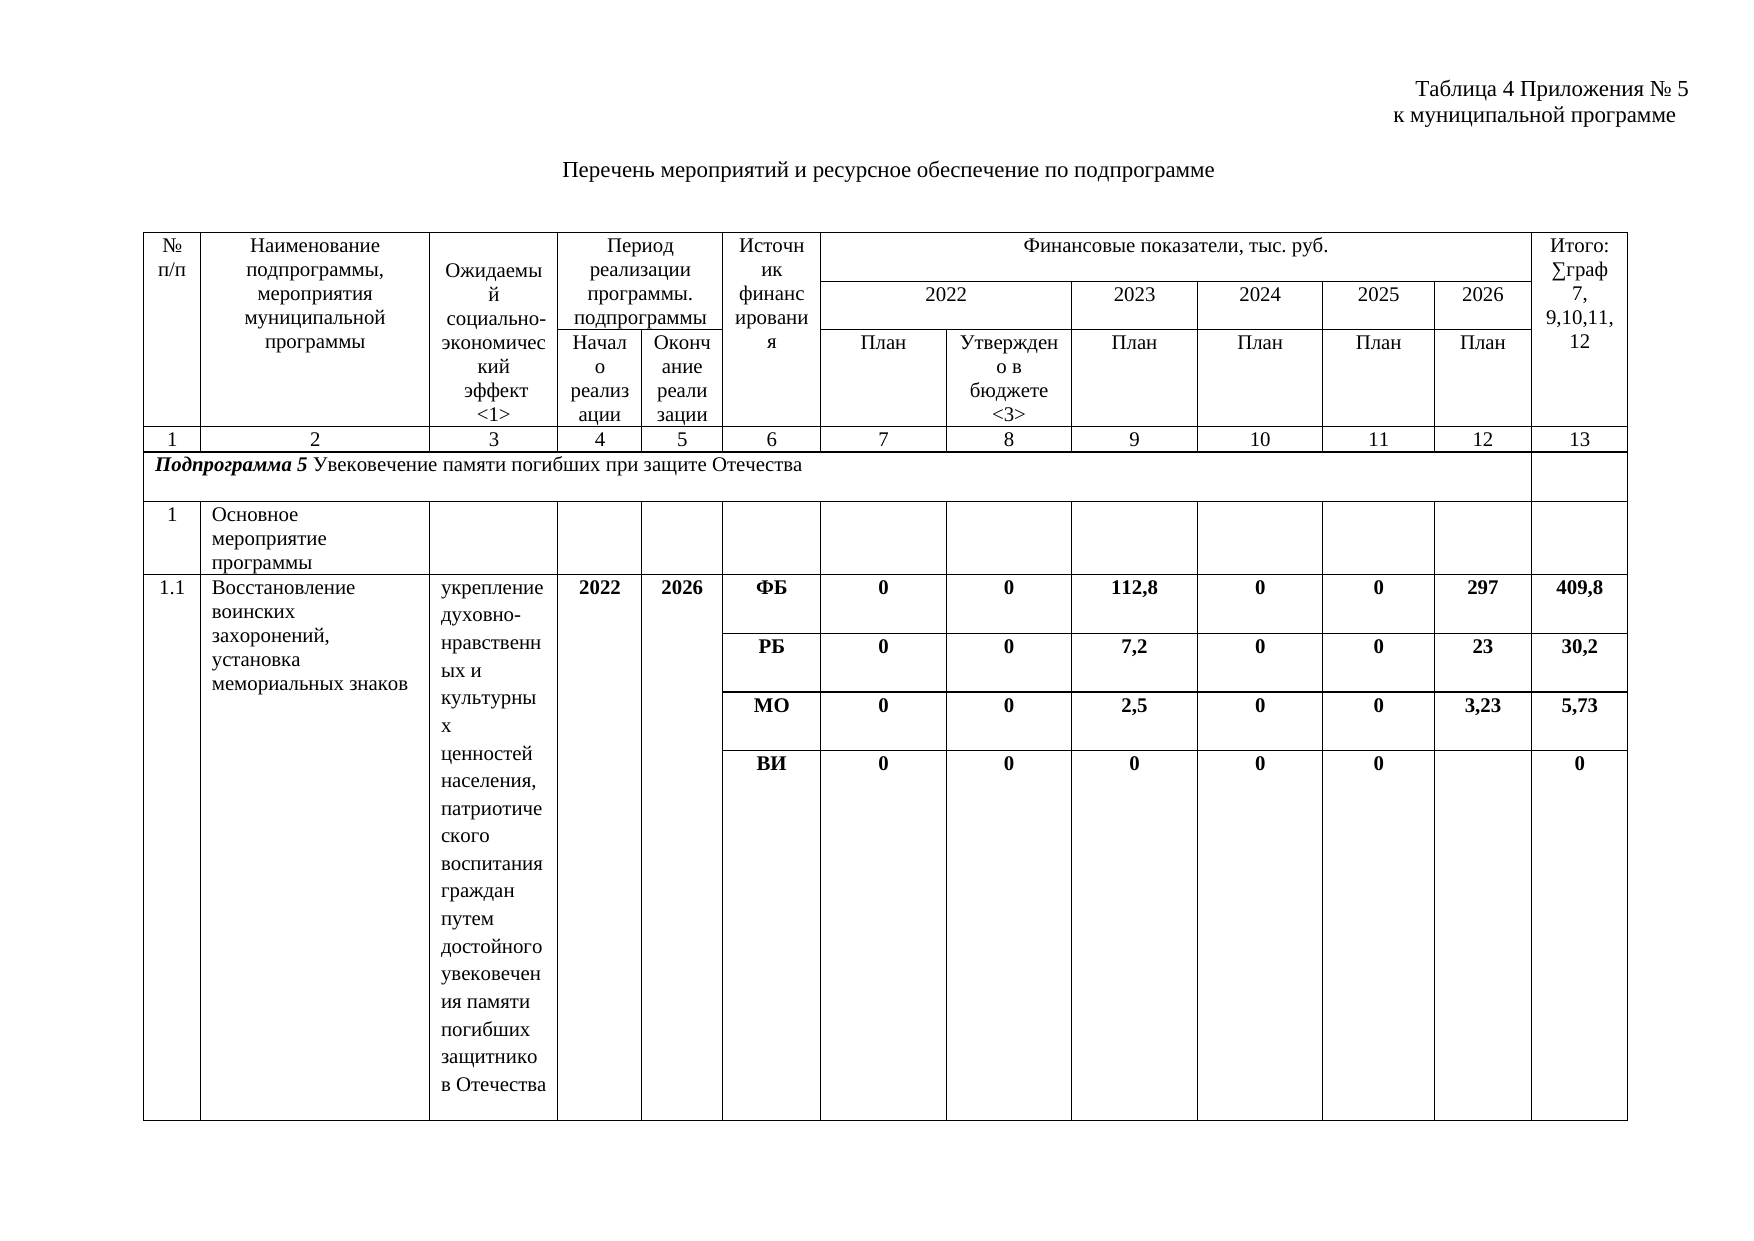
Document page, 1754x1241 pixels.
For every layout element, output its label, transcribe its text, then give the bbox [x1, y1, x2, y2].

table_cell 0 [821, 575, 946, 633]
text Перечень мероприятий и ресурсное обеспечение по подпрограмме [89, 156, 1689, 182]
table_cell РБ [723, 634, 820, 691]
table_header Итого: ∑граф 7, 9,10,11, 12 [1532, 233, 1627, 426]
table_cell 0 [1072, 751, 1197, 1120]
table_cell 3 [430, 427, 557, 451]
table_cell 0 [1198, 751, 1322, 1120]
table_cell 0 [947, 575, 1071, 633]
table_cell 2026 [642, 575, 722, 1120]
table_cell [1072, 502, 1197, 574]
table_cell 11 [1323, 427, 1434, 451]
table_cell 9 [1072, 427, 1197, 451]
table_cell 0 [821, 693, 946, 750]
table_cell План [1198, 330, 1322, 426]
table_cell План [1323, 330, 1434, 426]
table_cell 2023 [1072, 282, 1197, 329]
text к муниципальной программе [89, 101, 1689, 128]
table_cell [723, 502, 820, 574]
table_cell 2025 [1323, 282, 1434, 329]
table_cell Окончание реализации [642, 330, 722, 426]
table_cell [821, 502, 946, 574]
table_cell 2,5 [1072, 693, 1197, 750]
table_cell 10 [1198, 427, 1322, 451]
table_cell План [821, 330, 946, 426]
table_cell 0 [1532, 751, 1627, 1120]
table_cell 0 [1323, 693, 1434, 750]
table_cell 7,2 [1072, 634, 1197, 691]
table_cell 30,2 [1532, 634, 1627, 691]
table_cell [1532, 453, 1627, 501]
table_cell [430, 502, 557, 574]
table_cell 0 [1198, 693, 1322, 750]
table_cell [1435, 751, 1531, 1120]
table_cell [1198, 502, 1322, 574]
table_cell МО [723, 693, 820, 750]
table_cell [558, 502, 641, 574]
table_cell 409,8 [1532, 575, 1627, 633]
table_cell 0 [1323, 751, 1434, 1120]
table_cell План [1435, 330, 1531, 426]
table_cell Основное мероприятие программы [201, 502, 429, 574]
table_cell [1323, 502, 1434, 574]
table_header Ожидаемый социально- экономический эффект <1> [430, 233, 557, 426]
table_cell [947, 502, 1071, 574]
table_cell 0 [947, 751, 1071, 1120]
table_cell Начало реализации [558, 330, 641, 426]
table_cell 4 [558, 427, 641, 451]
table_cell 2 [201, 427, 429, 451]
table_cell [642, 502, 722, 574]
table_cell 297 [1435, 575, 1531, 633]
table_header № п/п [144, 233, 200, 426]
table_cell 0 [947, 693, 1071, 750]
table_cell 3,23 [1435, 693, 1531, 750]
table_cell 2026 [1435, 282, 1531, 329]
table_cell 0 [1323, 634, 1434, 691]
table_cell ВИ [723, 751, 820, 1120]
table_cell [1435, 502, 1531, 574]
table_cell План [1072, 330, 1197, 426]
table_cell 23 [1435, 634, 1531, 691]
table_cell 5,73 [1532, 693, 1627, 750]
table_cell 112,8 [1072, 575, 1197, 633]
table_cell 6 [723, 427, 820, 451]
table_cell ФБ [723, 575, 820, 633]
table_cell 1.1 [144, 575, 200, 1120]
table_cell 5 [642, 427, 722, 451]
table_cell 7 [821, 427, 946, 451]
table_cell укрепление духовно-нравственных и культурных ценностей населения, патриотического воспитания граждан путем достойного увековечения памяти погибших защитников Отечества [430, 575, 557, 1120]
table_header Источник финансирования [723, 233, 820, 426]
table_cell Восстановление воинских захоронений, установка мемориальных знаков [201, 575, 429, 1120]
table_cell 12 [1435, 427, 1531, 451]
table_cell 1 [144, 502, 200, 574]
table_cell 2024 [1198, 282, 1322, 329]
table_cell 0 [947, 634, 1071, 691]
table_cell 0 [821, 634, 946, 691]
table_cell 0 [821, 751, 946, 1120]
table_cell 2022 [558, 575, 641, 1120]
text Таблица 4 Приложения № 5 [89, 75, 1689, 101]
table_cell Утверждено в бюджете <3> [947, 330, 1071, 426]
table_cell 0 [1323, 575, 1434, 633]
table_cell 8 [947, 427, 1071, 451]
table_cell [1532, 502, 1627, 574]
table_header Период реализации программы. подпрограммы [558, 233, 722, 329]
table_cell 0 [1198, 634, 1322, 691]
table_cell 13 [1532, 427, 1627, 451]
table_cell Подпрограмма 5 Увековечение памяти погибших при защите Отечества [144, 453, 1531, 501]
table_header Финансовые показатели, тыс. руб. [821, 233, 1531, 281]
table_header Наименование подпрограммы, мероприятия муниципальной программы [201, 233, 429, 426]
table_cell 2022 [821, 282, 1071, 329]
table_cell 0 [1198, 575, 1322, 633]
table_cell 1 [144, 427, 200, 451]
